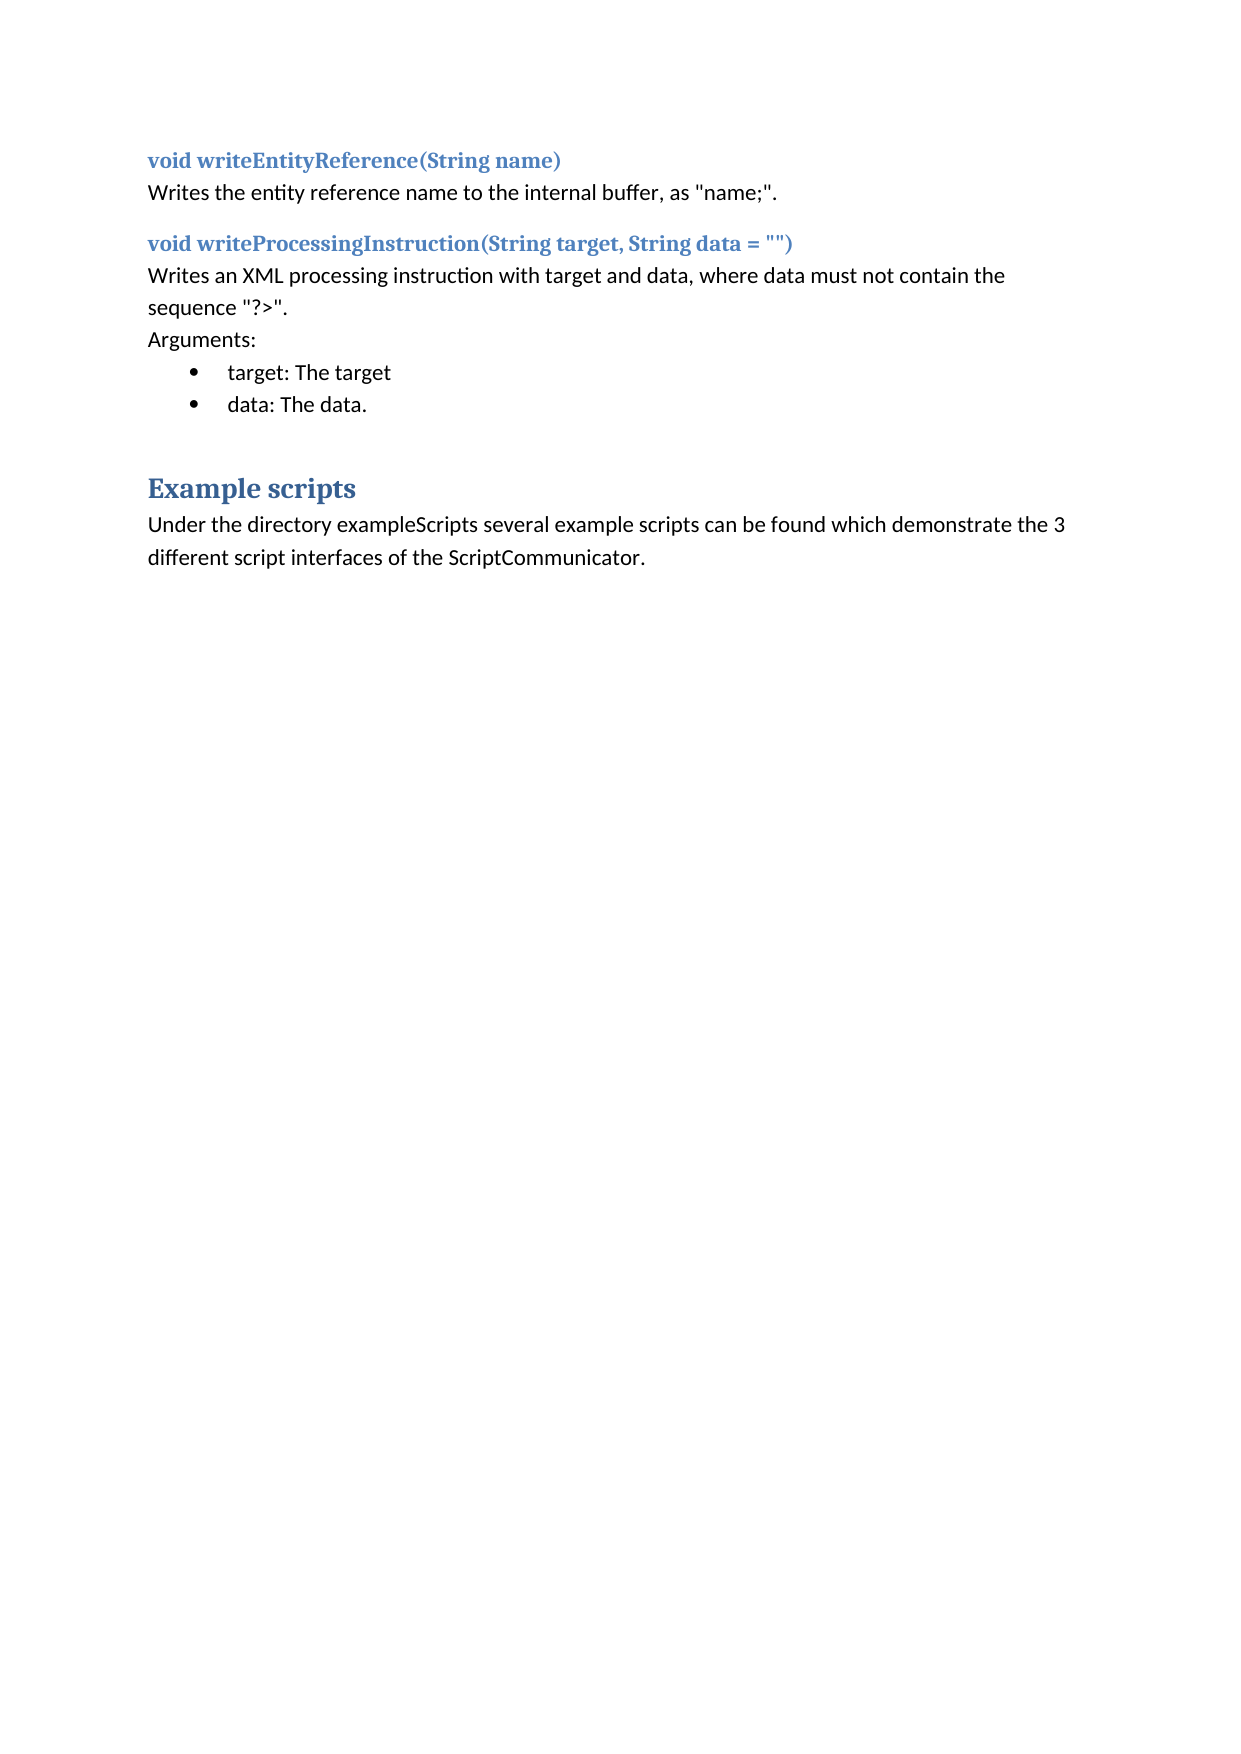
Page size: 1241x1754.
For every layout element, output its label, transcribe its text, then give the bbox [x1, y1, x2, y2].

text Under the directory exampleScripts several example scripts can be found which demonstrate the 3 different script interfaces of the ScriptCommunicator. [148, 511, 1093, 571]
subtitle void writeEntityReference(String name) [148, 148, 1093, 174]
text Arguments: [148, 325, 1093, 353]
list target: The target [190, 358, 1093, 386]
text Writes the entity reference name to the internal buffer, as "name;". [148, 178, 1093, 206]
list data: The data. [190, 390, 1093, 418]
text Writes an XML processing instruction with target and data, where data must not contain the sequence "?>". [148, 261, 1093, 321]
subtitle Example scripts [148, 472, 1093, 506]
subtitle void writeProcessingInstruction(String target, String data = "") [148, 231, 1093, 257]
